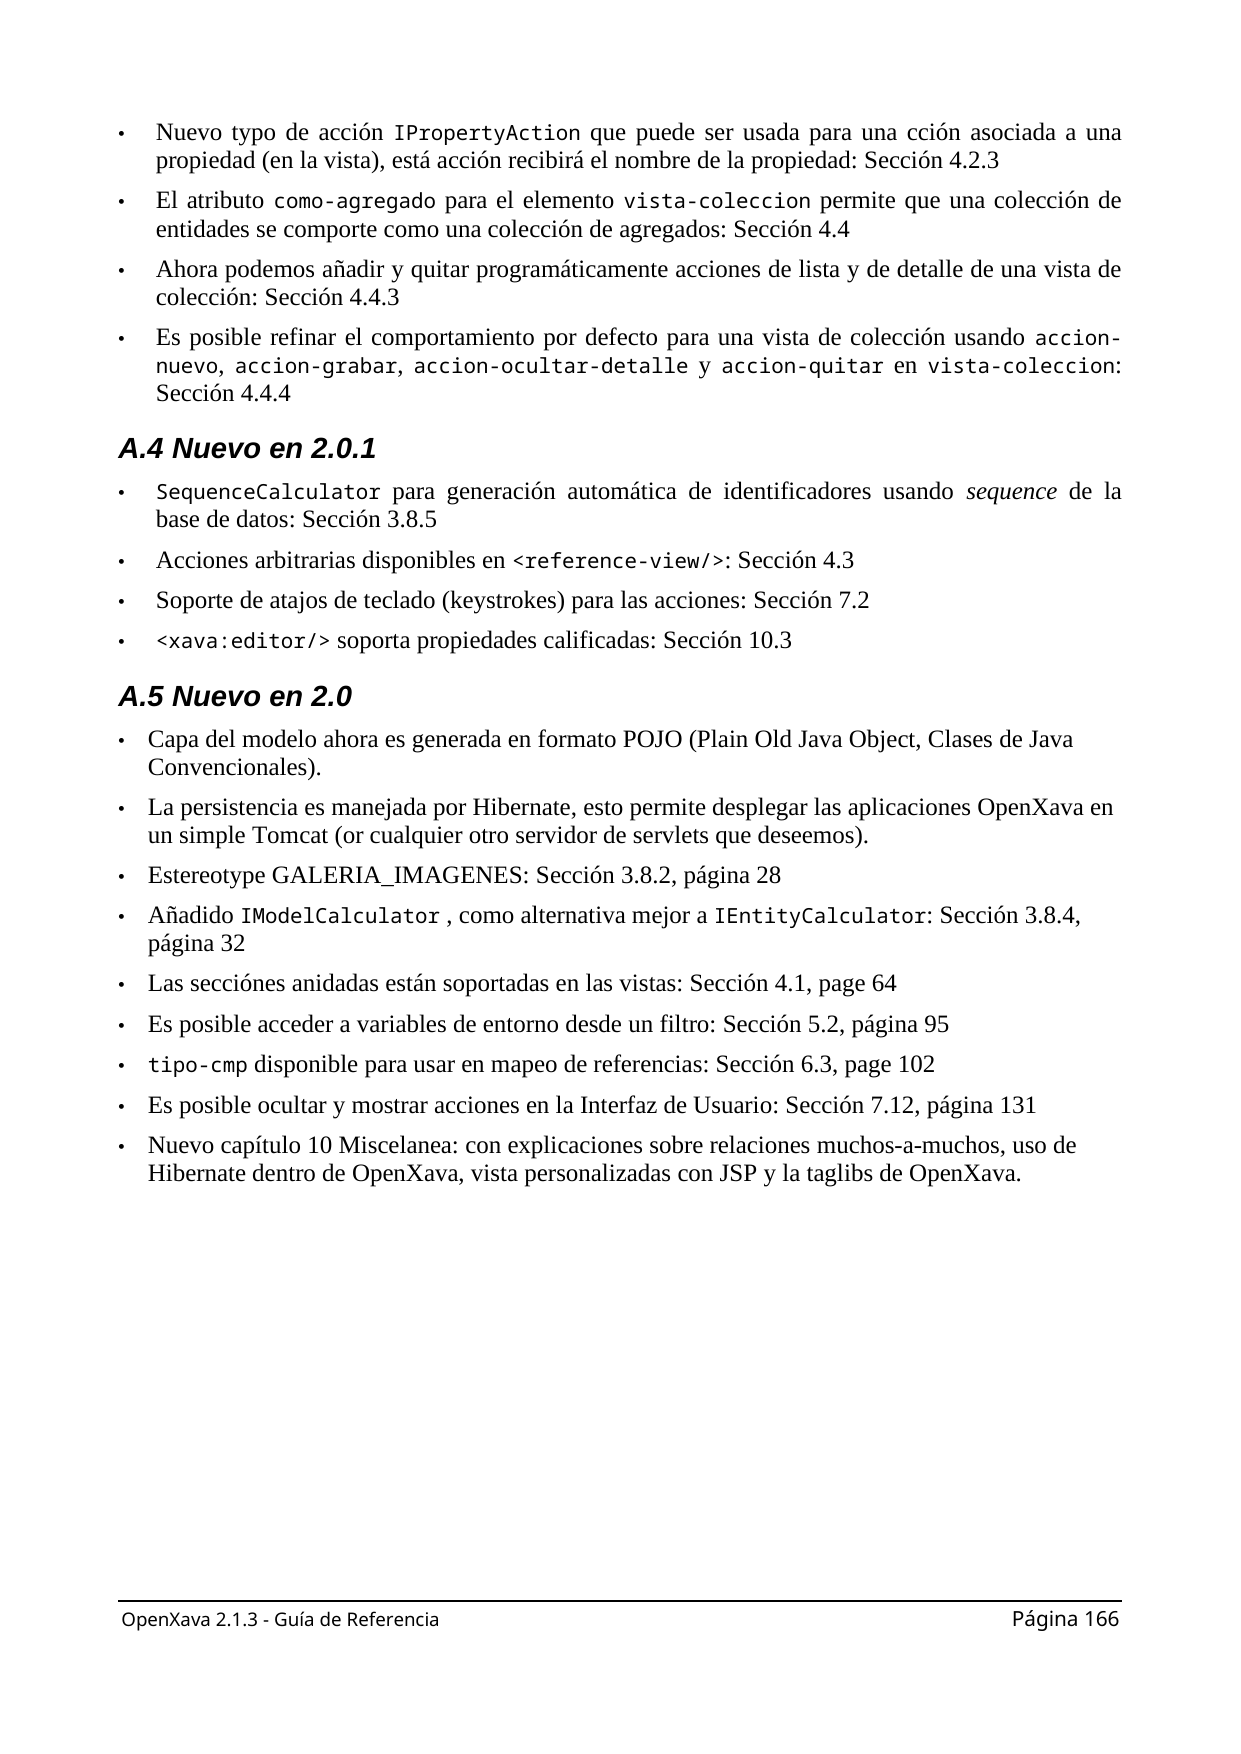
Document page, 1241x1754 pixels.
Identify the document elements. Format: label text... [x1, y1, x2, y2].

list La persistencia es manejada por Hibernate, esto permite desplegar las aplicaciones OpenXava en un simple Tomcat (or cualquier otro servidor de servlets que deseemos). [118, 793, 1122, 848]
list Añadido IModelCalculator , como alternativa mejor a IEntityCalculator: Sección 3.8.4, página 32 [118, 901, 1122, 957]
list Estereotype GALERIA_IMAGENES: Sección 3.8.2, página 28 [118, 861, 1122, 889]
list El atributo como-agregado para el elemento vista-coleccion permite que una colección de entidades se comporte como una colección de agregados: Sección 4.4 [118, 187, 1122, 242]
list Nuevo typo de acción IPropertyAction que puede ser usada para una cción asociada a una propiedad (en la vista), está acción recibirá el nombre de la propiedad: Sección 4.2.3 [118, 118, 1122, 174]
list Es posible acceder a variables de entorno desde un filtro: Sección 5.2, página 95 [118, 1010, 1122, 1037]
list Es posible ocultar y mostrar acciones en la Interfaz de Usuario: Sección 7.12, página 131 [118, 1091, 1122, 1118]
subtitle Nuevo en 2.0 [118, 680, 1122, 713]
list Soporte de atajos de teclado (keystrokes) para las acciones: Sección 7.2 [118, 586, 1122, 614]
list Acciones arbitrarias disponibles en <reference-view/>: Sección 4.3 [118, 546, 1122, 574]
list <xava:editor/> soporta propiedades calificadas: Sección 10.3 [118, 627, 1122, 655]
list Nuevo capítulo 10 Miscelanea: con explicaciones sobre relaciones muchos-a-muchos, uso de Hibernate dentro de OpenXava, vista personalizadas con JSP y la taglibs de OpenXava. [118, 1131, 1122, 1186]
list SequenceCalculator para generación automática de identificadores usando sequence de la base de datos: Sección 3.8.5 [118, 477, 1122, 533]
subtitle Nuevo en 2.0.1 [118, 432, 1122, 465]
list tipo-cmp disponible para usar en mapeo de referencias: Sección 6.3, page 102 [118, 1050, 1122, 1078]
list Es posible refinar el comportamiento por defecto para una vista de colección usando accion-nuevo, accion-grabar, accion-ocultar-detalle y accion-quitar en vista-coleccion: Sección 4.4.4 [118, 323, 1122, 407]
list Ahora podemos añadir y quitar programáticamente acciones de lista y de detalle de una vista de colección: Sección 4.4.3 [118, 255, 1122, 310]
list Las secciónes anidadas están soportadas en las vistas: Sección 4.1, page 64 [118, 969, 1122, 997]
list Capa del modelo ahora es generada en formato POJO (Plain Old Java Object, Clases de Java Convencionales). [118, 725, 1122, 781]
